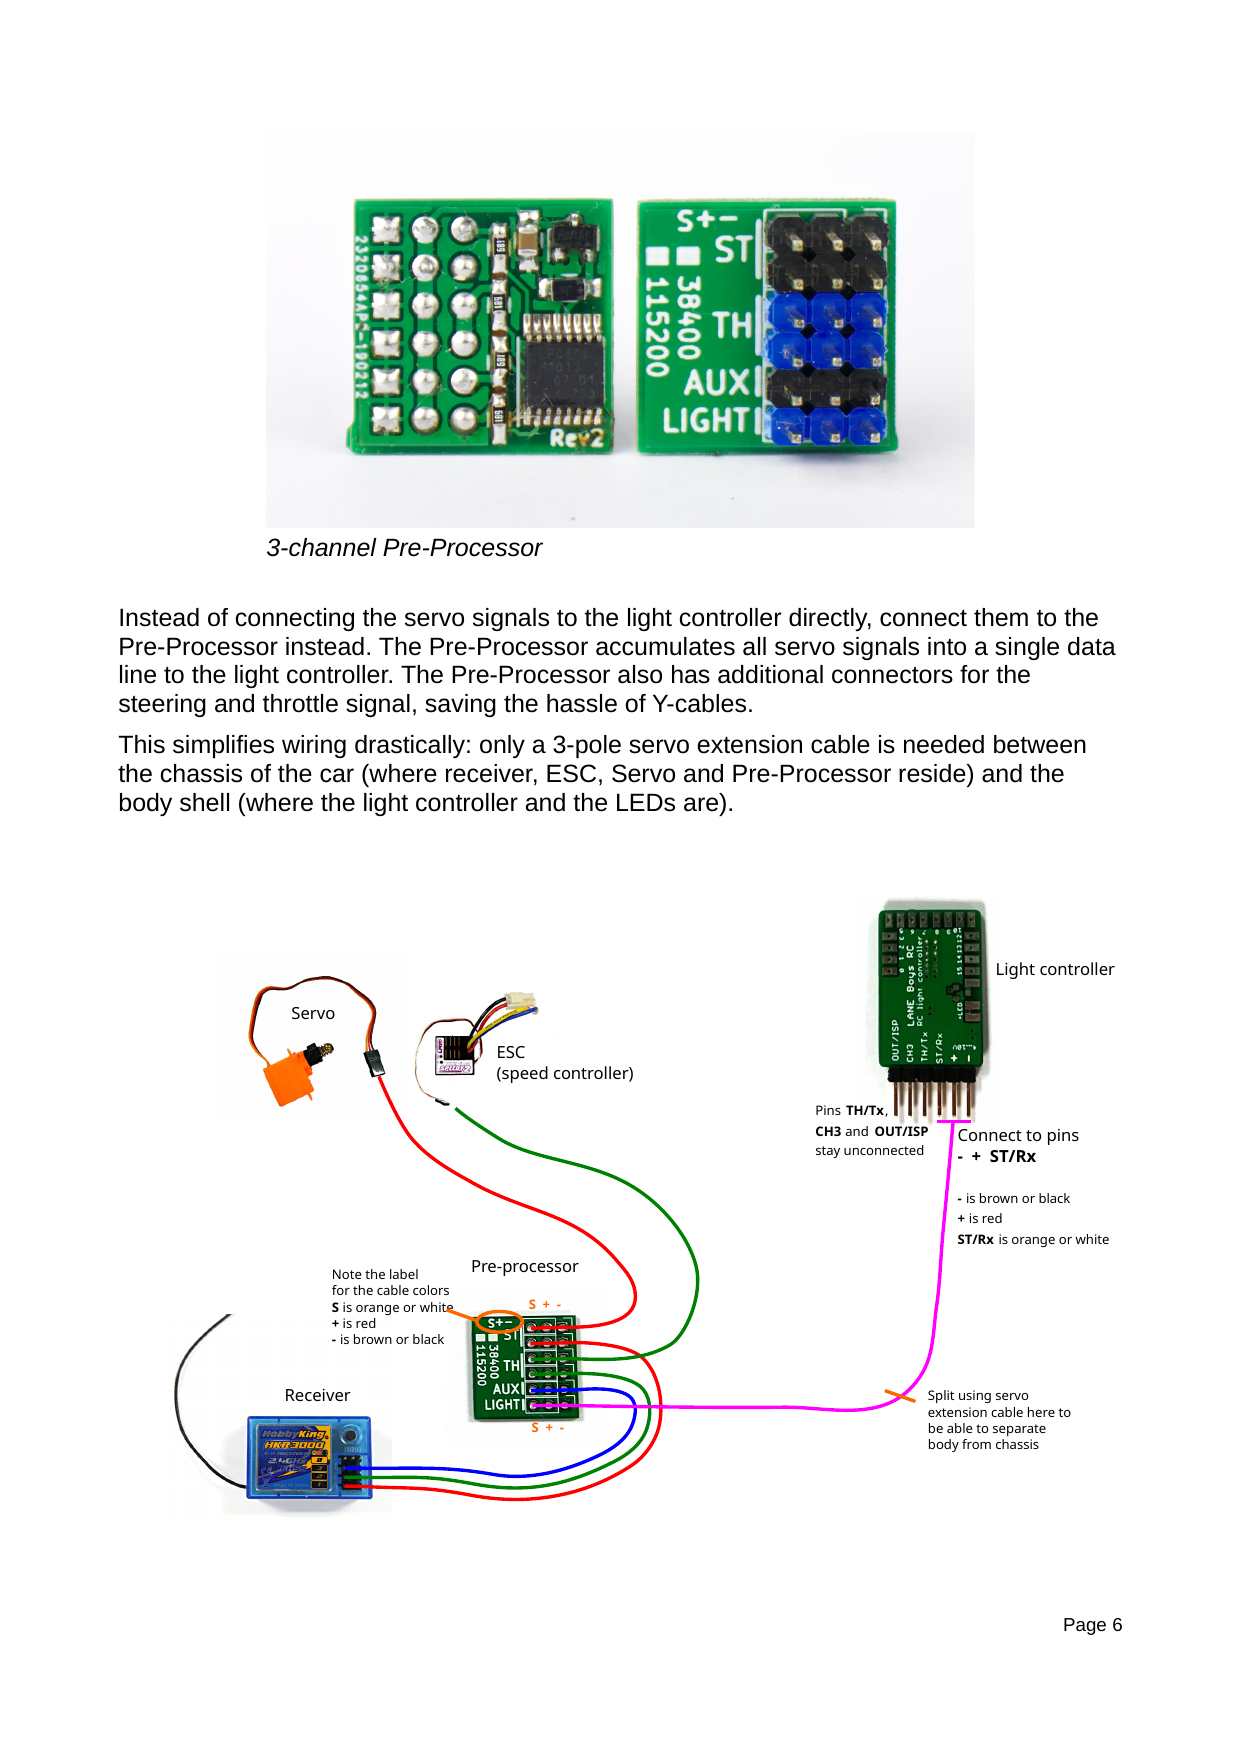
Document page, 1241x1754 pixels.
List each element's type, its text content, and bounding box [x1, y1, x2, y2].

text This simplifies wiring drastically: only a 3-pole servo extension cable is needed between the chassis of the car (where receiver, ESC, Servo and Pre-Processor reside) and the body shell (where the light controller and the LEDs are). [118, 730, 1122, 817]
picture [266, 130, 975, 528]
text Instead of connecting the servo signals to the light controller directly, connect them to the Pre-Processor instead. The Pre-Processor accumulates all servo signals into a single data line to the light controller. The Pre-Processor also has additional connectors for the steering and throttle signal, saving the hassle of Y-cables. [118, 603, 1122, 718]
text 3-channel Pre-Processor [266, 528, 974, 562]
